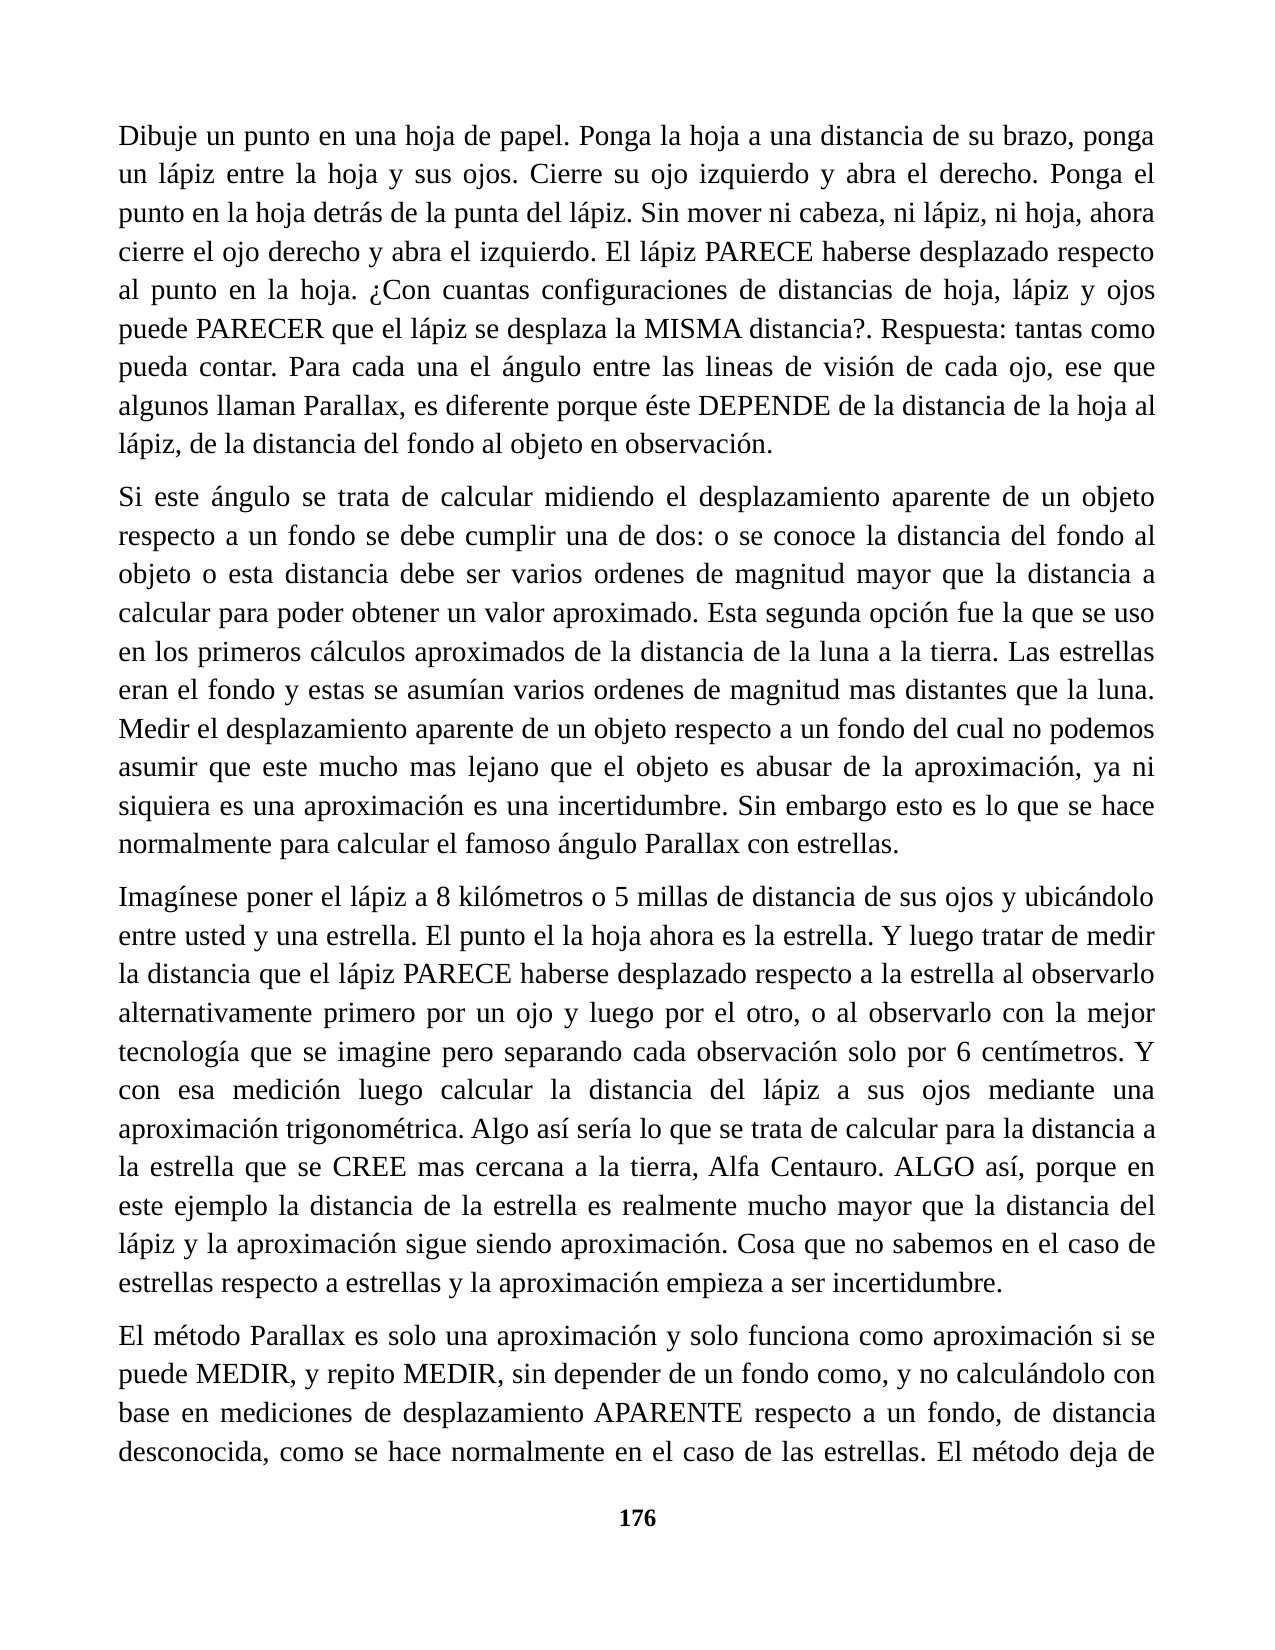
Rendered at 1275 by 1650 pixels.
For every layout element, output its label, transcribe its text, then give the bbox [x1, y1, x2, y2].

text Si este ángulo se trata de calcular midiendo el desplazamiento aparente de un objeto respecto a un fondo se debe cumplir una de dos: o se conoce la distancia del fondo al objeto o esta distancia debe ser varios ordenes de magnitud mayor que la distancia a calcular para poder obtener un valor aproximado. Esta segunda opción fue la que se uso en los primeros cálculos aproximados de la distancia de la luna a la tierra. Las estrellas eran el fondo y estas se asumían varios ordenes de magnitud mas distantes que la luna. Medir el desplazamiento aparente de un objeto respecto a un fondo del cual no podemos asumir que este mucho mas lejano que el objeto es abusar de la aproximación, ya ni siquiera es una aproximación es una incertidumbre. Sin embargo esto es lo que se hace normalmente para calcular el famoso ángulo Parallax con estrellas. [118, 479, 1157, 860]
text El método Parallax es solo una aproximación y solo funciona como aproximación si se puede MEDIR, y repito MEDIR, sin depender de un fondo como, y no calculándolo con base en mediciones de desplazamiento APARENTE respecto a un fondo, de distancia desconocida, como se hace normalmente en el caso de las estrellas. El método deja de [118, 1318, 1157, 1467]
text Dibuje un punto en una hoja de papel. Ponga la hoja a una distancia de su brazo, ponga un lápiz entre la hoja y sus ojos. Cierre su ojo izquierdo y abra el derecho. Ponga el punto en la hoja detrás de la punta del lápiz. Sin mover ni cabeza, ni lápiz, ni hoja, ahora cierre el ojo derecho y abra el izquierdo. El lápiz PARECE haberse desplazado respecto al punto en la hoja. ¿Con cuantas configuraciones de distancias de hoja, lápiz y ojos puede PARECER que el lápiz se desplaza la MISMA distancia?. Respuesta: tantas como pueda contar. Para cada una el ángulo entre las lineas de visión de cada ojo, ese que algunos llaman Parallax, es diferente porque éste DEPENDE de la distancia de la hoja al lápiz, de la distancia del fondo al objeto en observación. [118, 118, 1157, 460]
text Imagínese poner el lápiz a 8 kilómetros o 5 millas de distancia de sus ojos y ubicándolo entre usted y una estrella. El punto el la hoja ahora es la estrella. Y luego tratar de medir la distancia que el lápiz PARECE haberse desplazado respecto a la estrella al observarlo alternativamente primero por un ojo y luego por el otro, o al observarlo con la mejor tecnología que se imagine pero separando cada observación solo por 6 centímetros. Y con esa medición luego calcular la distancia del lápiz a sus ojos mediante una aproximación trigonométrica. Algo así sería lo que se trata de calcular para la distancia a la estrella que se CREE mas cercana a la tierra, Alfa Centauro. ALGO así, porque en este ejemplo la distancia de la estrella es realmente mucho mayor que la distancia del lápiz y la aproximación sigue siendo aproximación. Cosa que no sabemos en el caso de estrellas respecto a estrellas y la aproximación empieza a ser incertidumbre. [118, 879, 1157, 1298]
